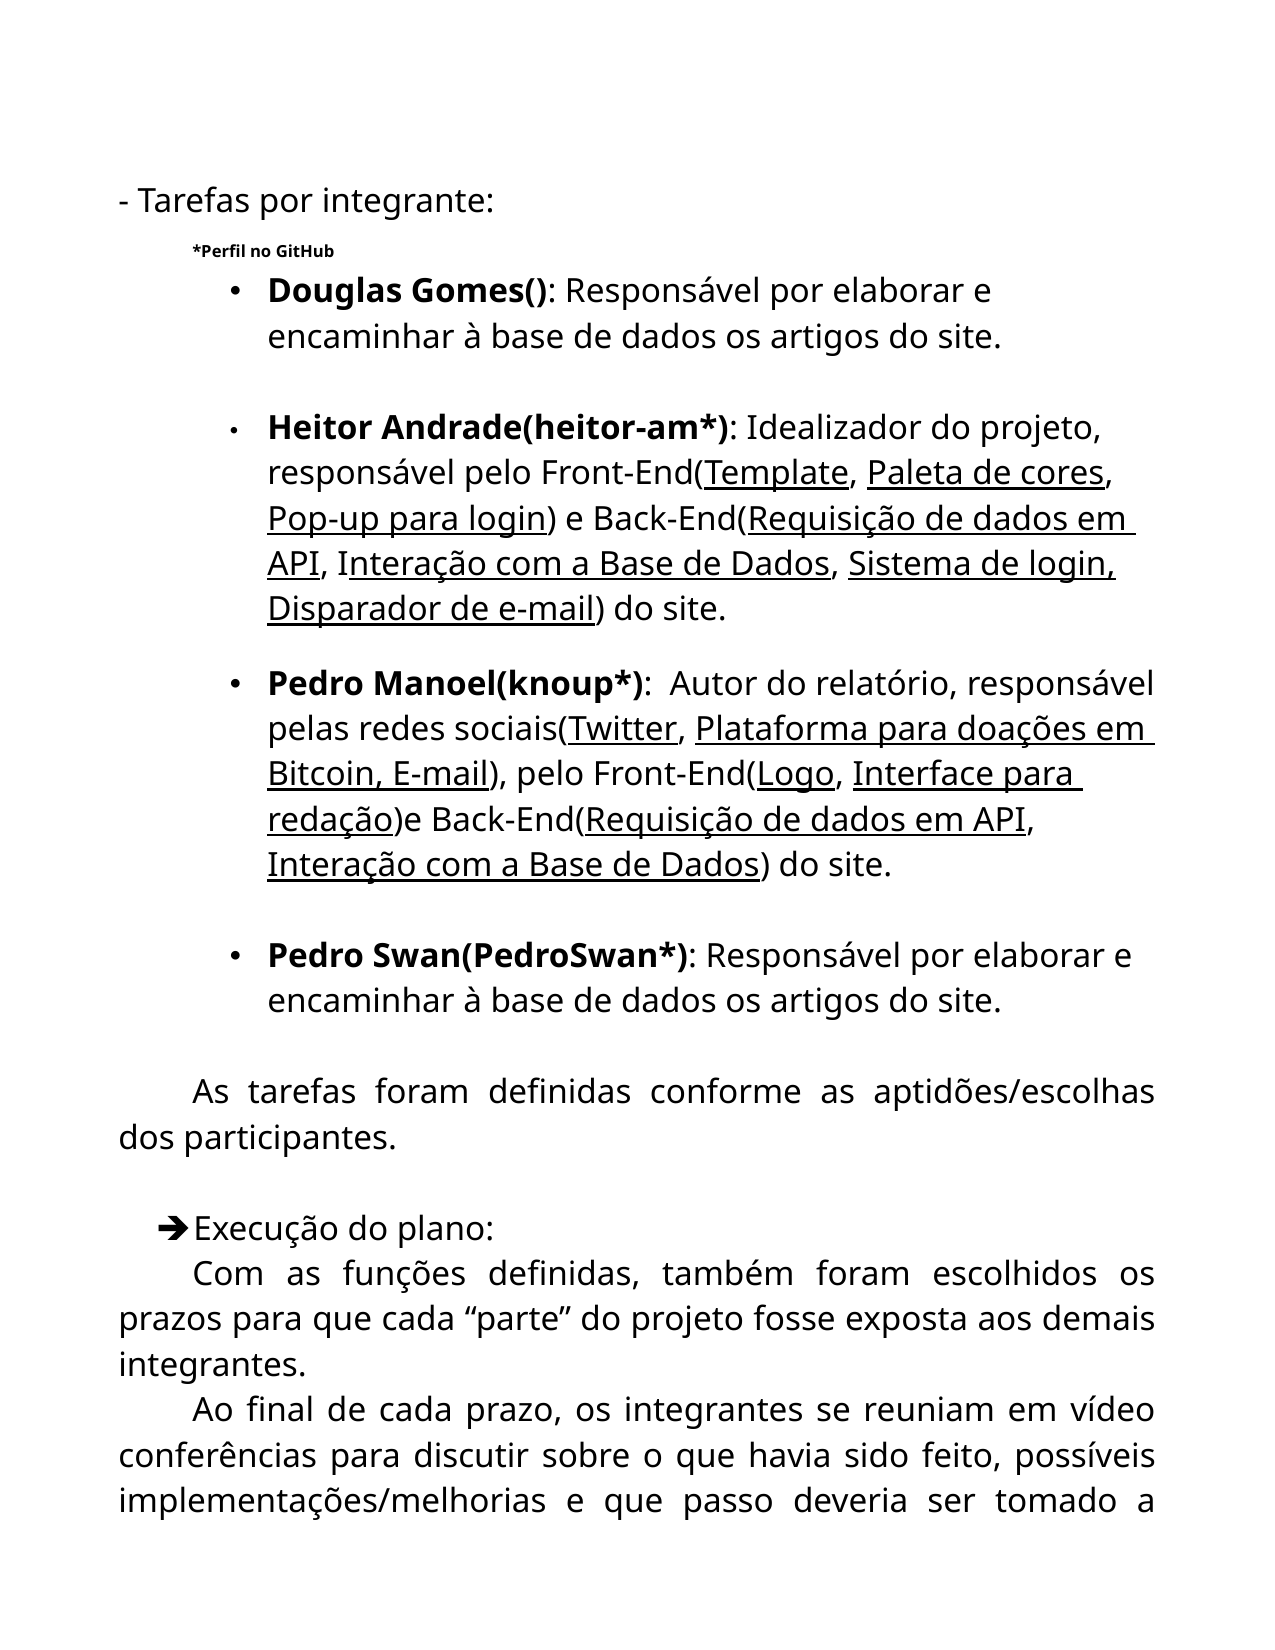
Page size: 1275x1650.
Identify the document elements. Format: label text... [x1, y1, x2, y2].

list Execução do plano: [156, 1204, 1157, 1250]
list Heitor Andrade(heitor-am*): Idealizador do projeto, responsável pelo Front-End(Template, Paleta de cores, Pop-up para login) e Back-End(Requisição de dados em API, Interação com a Base de Dados, Sistema de login, Disparador de e-mail) do site. [229, 403, 1157, 631]
list Douglas Gomes(): Responsável por elaborar e encaminhar à base de dados os artigos do site. [229, 267, 1157, 358]
text *Perfil no GitHub [118, 222, 1157, 267]
text Ao final de cada prazo, os integrantes se reuniam em vídeo conferências para discutir sobre o que havia sido feito, possíveis implementações/melhorias e que passo deveria ser tomado a [118, 1386, 1157, 1522]
list Pedro Manoel(knoup*): Autor do relatório, responsável pelas redes sociais(Twitter, Plataforma para doações em Bitcoin, E-mail), pelo Front-End(Logo, Interface para redação)e Back-End(Requisição de dados em API, Interação com a Base de Dados) do site. [229, 659, 1157, 886]
text As tarefas foram definidas conforme as aptidões/escolhas dos participantes. [118, 1068, 1157, 1159]
list Pedro Swan(PedroSwan*): Responsável por elaborar e encaminhar à base de dados os artigos do site. [229, 932, 1157, 1023]
text - Tarefas por integrante: [118, 176, 1157, 222]
text Com as funções definidas, também foram escolhidos os prazos para que cada “parte” do projeto fosse exposta aos demais integrantes. [118, 1250, 1157, 1386]
